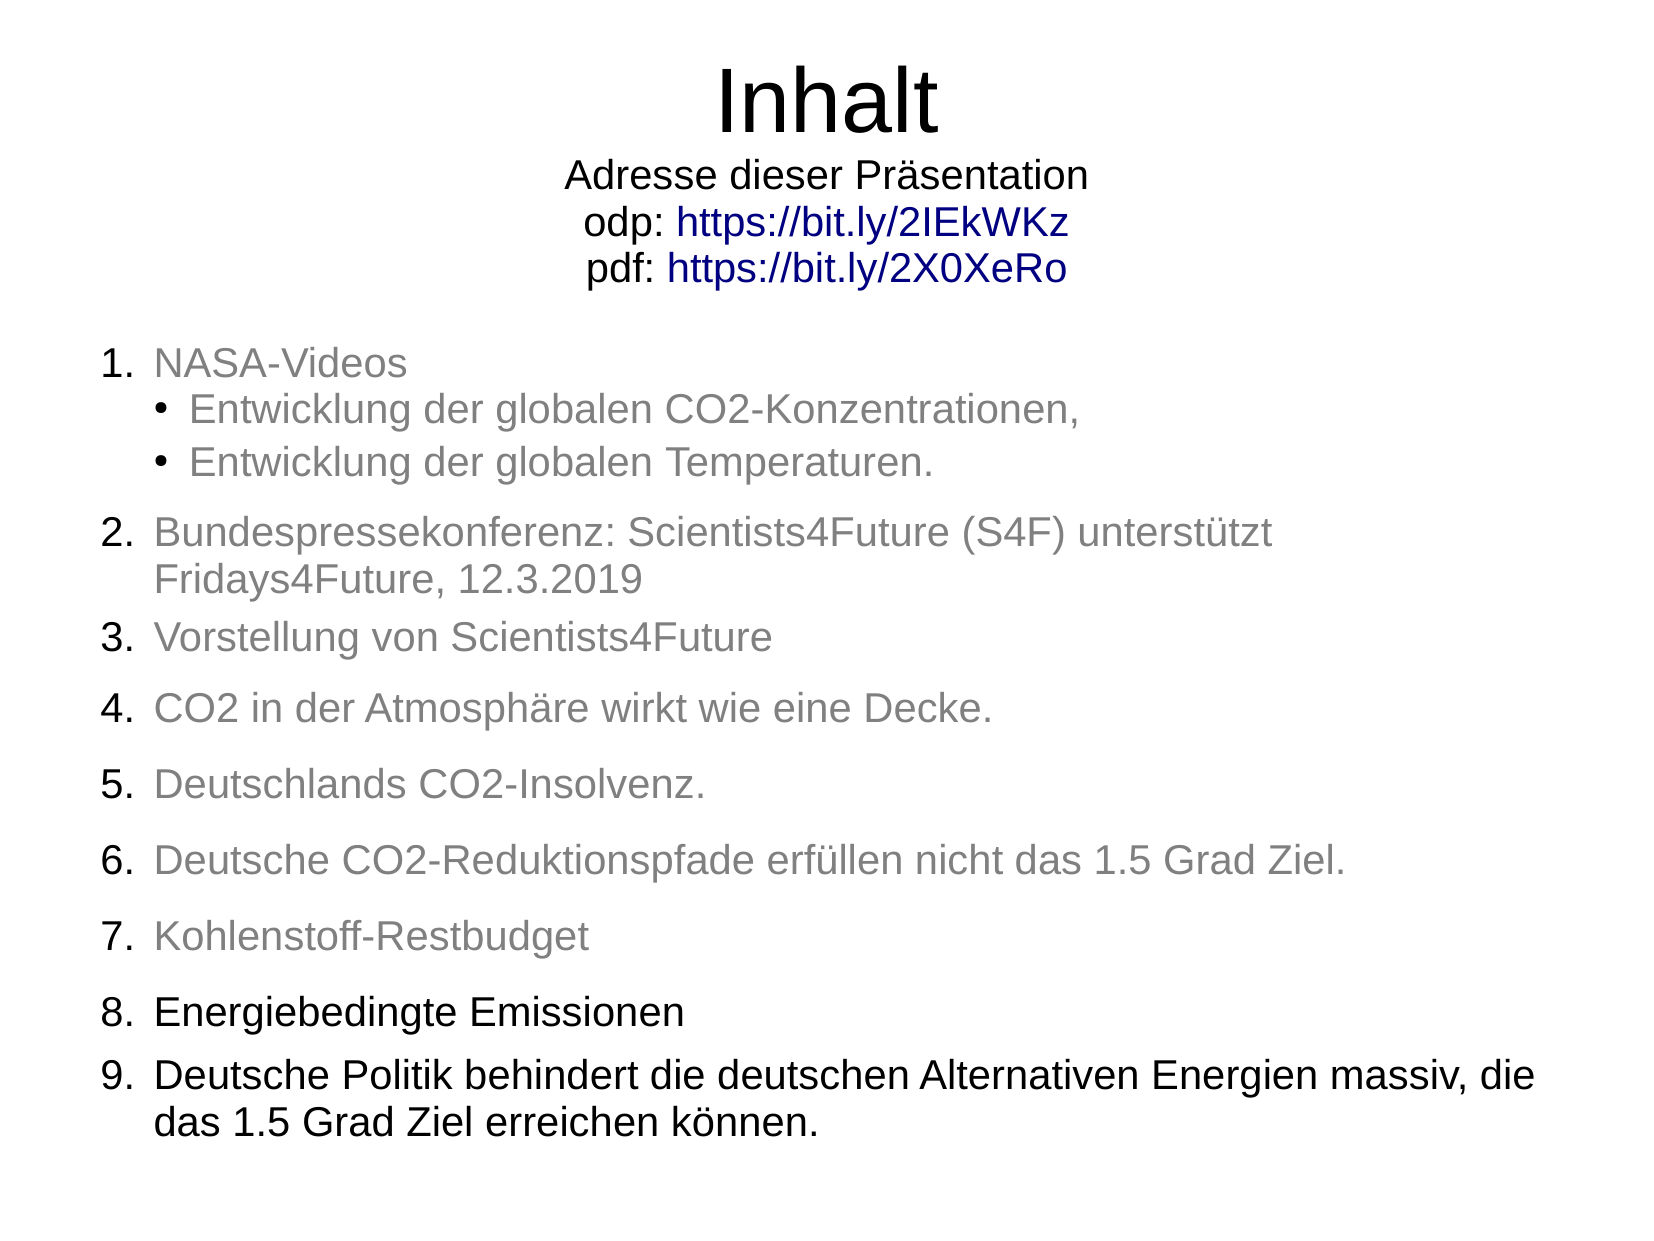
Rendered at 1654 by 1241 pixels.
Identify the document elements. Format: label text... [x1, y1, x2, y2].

title Inhalt Adresse dieser Präsentation odp: https://bit.ly/2IEkWKz pdf: https://bit.ly/2X0XeRo [82, 49, 1571, 292]
list NASA-Videos Entwicklung der globalen CO2-Konzentrationen, Entwicklung der globalen Temperaturen. Bundespressekonferenz: Scientists4Future (S4F) unterstützt Fridays4Future, 12.3.2019 Vorstellung von Scientists4Future CO2 in der Atmosphäre wirkt wie eine Decke. Deutschlands CO2-Insolvenz. Deutsche CO2-Reduktionspfade erfüllen nicht das 1.5 Grad Ziel. Kohlenstoff-Restbudget Energiebedingte Emissionen Deutsche Politik behindert die deutschen Alternativen Energien massiv, die das 1.5 Grad Ziel erreichen können. [82, 339, 1571, 1219]
